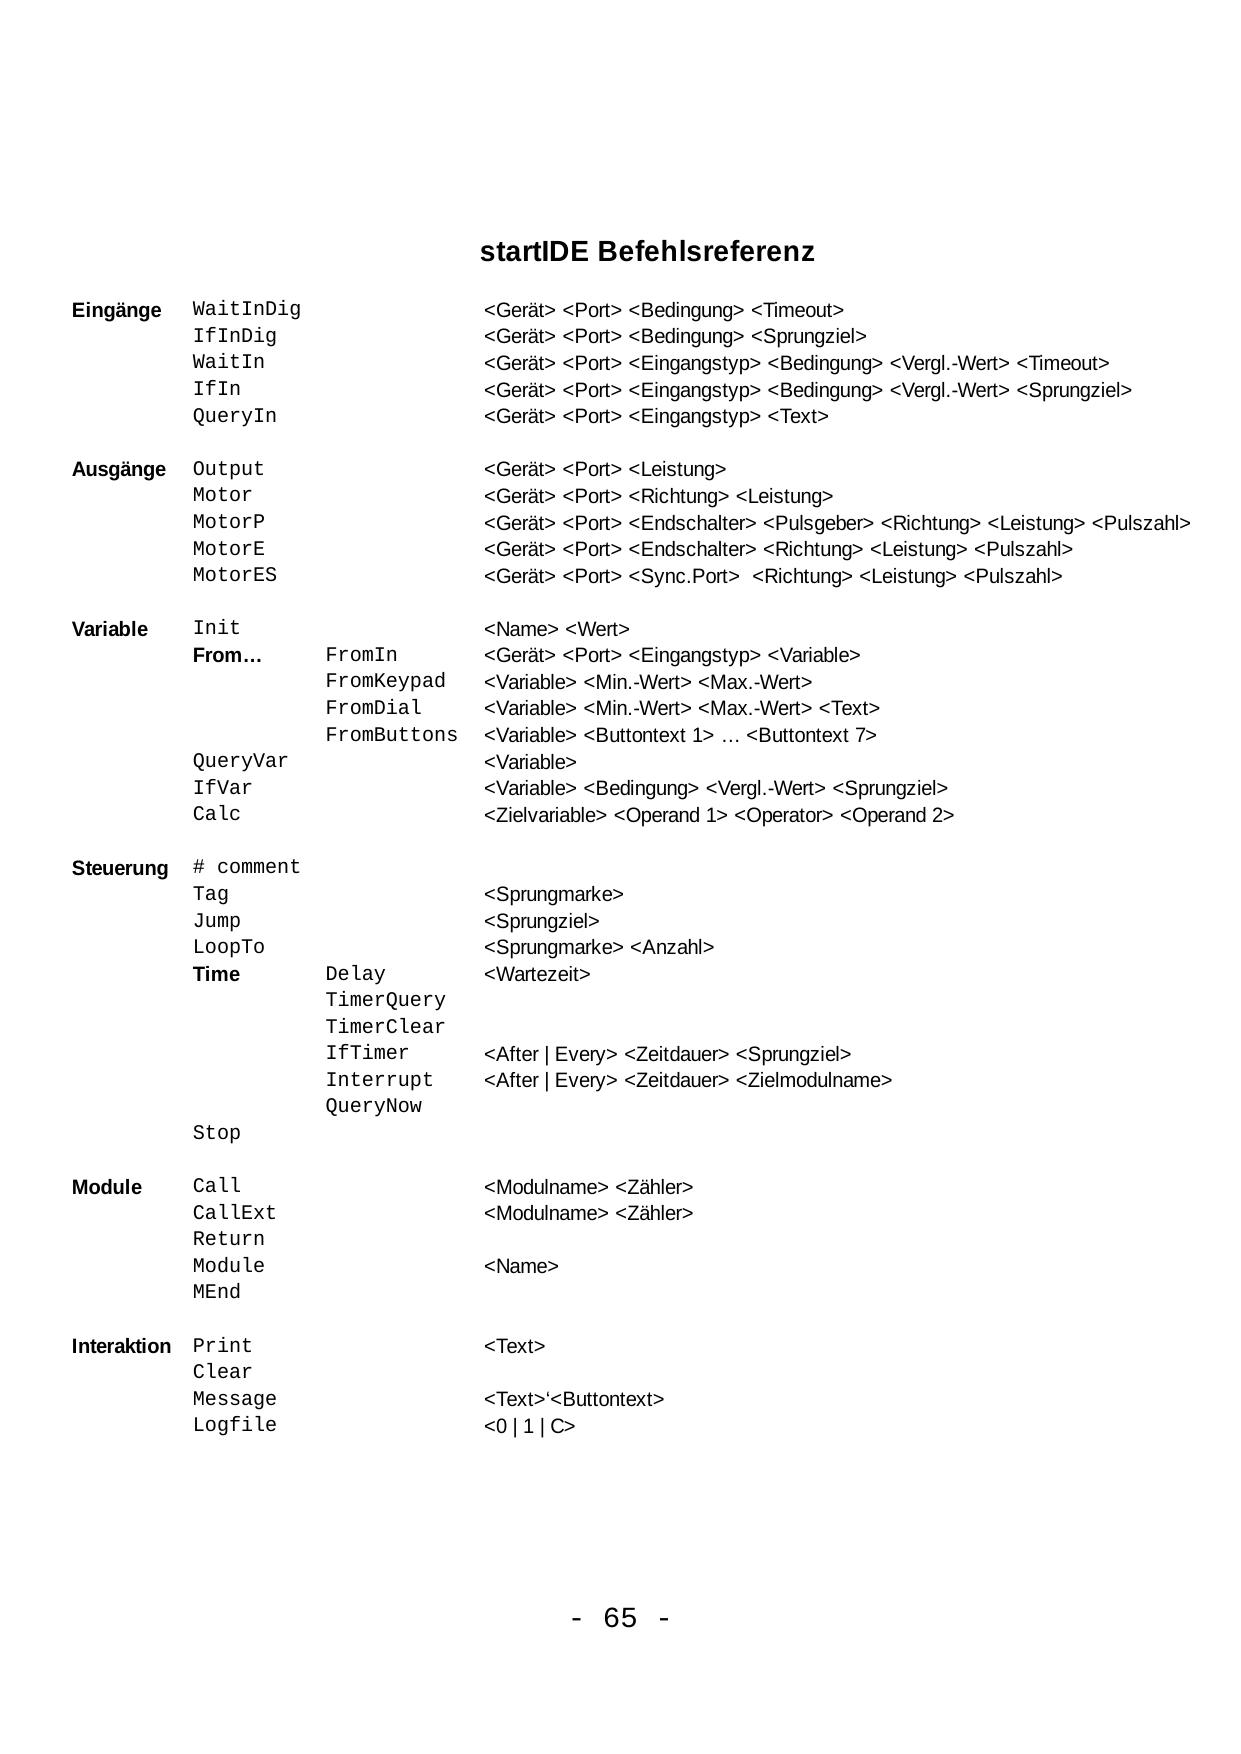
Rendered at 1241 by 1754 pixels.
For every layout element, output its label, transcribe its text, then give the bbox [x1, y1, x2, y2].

text Befehlsreferenz [118, 118, 1122, 156]
